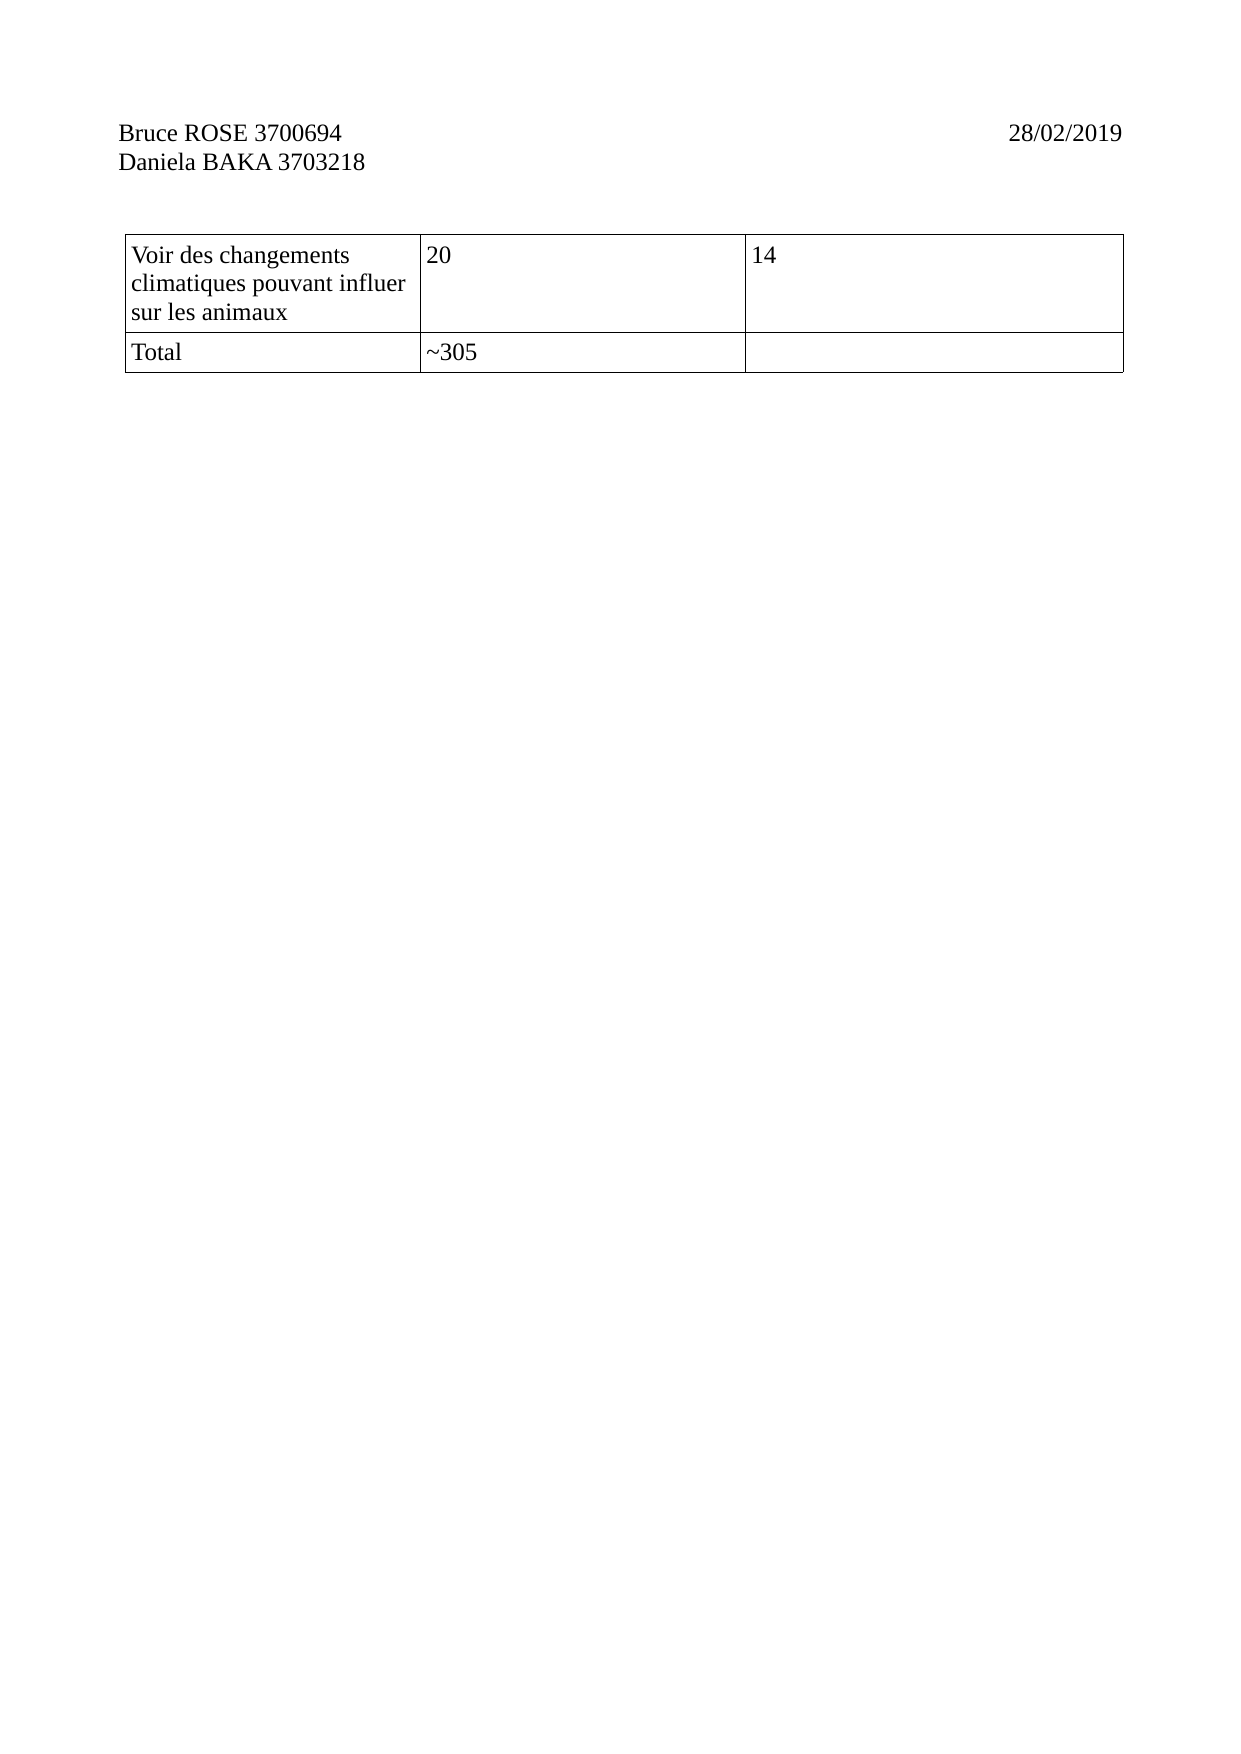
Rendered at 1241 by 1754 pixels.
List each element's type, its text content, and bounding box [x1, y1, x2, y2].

table_cell 14 [746, 235, 1123, 332]
table_cell [746, 333, 1123, 372]
table_cell Total [126, 333, 420, 372]
table_cell ~305 [421, 333, 745, 372]
table_cell 20 [421, 235, 745, 332]
table_cell Voir des changements climatiques pouvant influer sur les animaux [126, 235, 420, 332]
